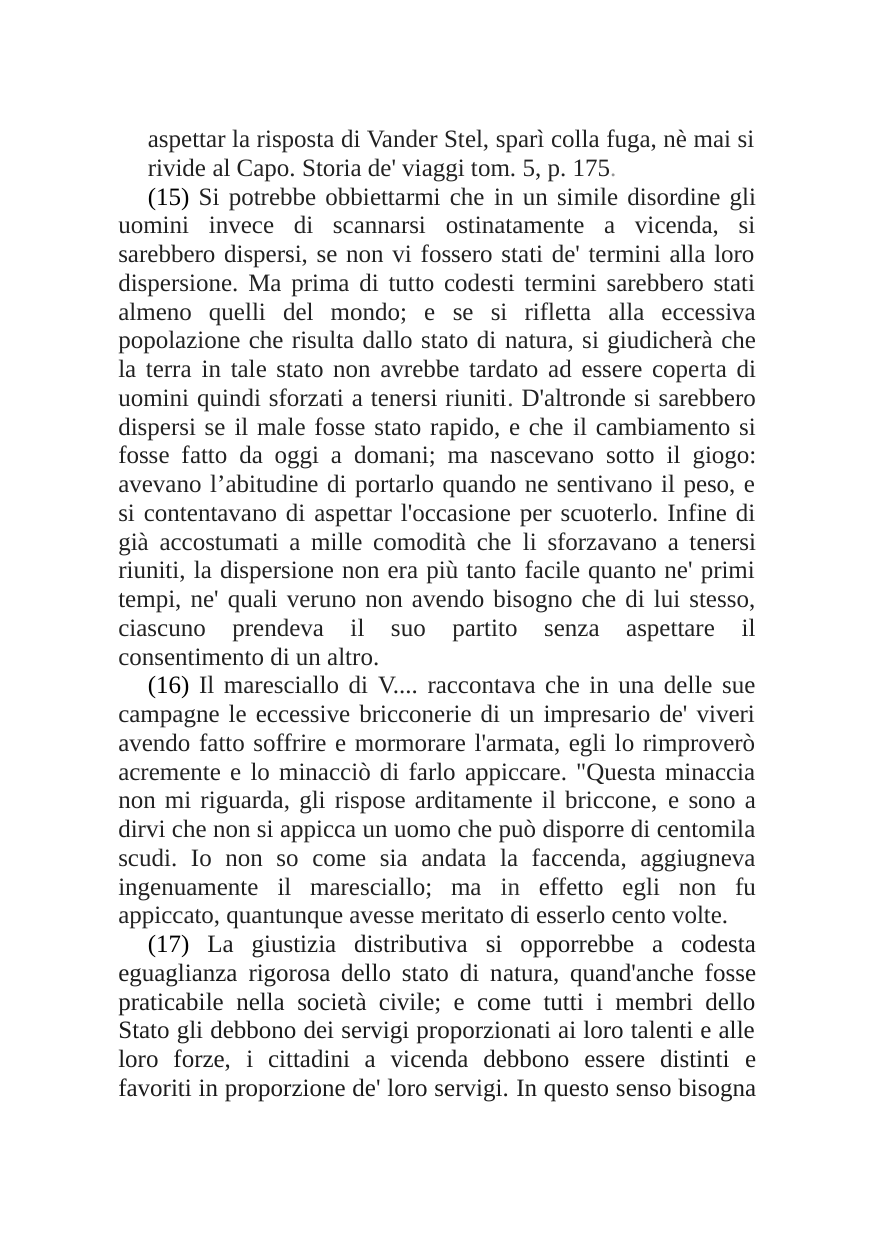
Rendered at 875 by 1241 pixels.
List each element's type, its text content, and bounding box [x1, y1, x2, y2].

text Il maresciallo di V.... raccontava che in una delle sue campagne le eccessive bricconerie di un impresario de' viveri avendo fatto soffrire e mormorare l'armata, egli lo rimproverò acremente e lo minacciò di farlo appiccare. "Questa minaccia non mi riguarda, gli rispose arditamente il briccone, e sono a dirvi che non si appicca un uomo che può disporre di centomila scudi. Io non so come sia andata la faccenda, aggiugneva ingenuamente il maresciallo; ma in effetto egli non fu appiccato, quantunque avesse meritato di esserlo cento volte. [118, 670, 756, 929]
text aspettar la risposta di Vander Stel, sparì colla fuga, nè mai si rivide al Capo. Storia de' viaggi tom. 5, p. 175. [148, 124, 756, 182]
text La giustizia distributiva si opporrebbe a codesta eguaglianza rigorosa dello stato di natura, quand'anche fosse praticabile nella società civile; e come tutti i membri dello Stato gli debbono dei servigi proporzionati ai loro talenti e alle loro forze, i cittadini a vicenda debbono essere distinti e favoriti in proporzione de' loro servigi. In questo senso bisogna [118, 929, 756, 1102]
text Si potrebbe obbiettarmi che in un simile disordine gli uomini invece di scannarsi ostinatamente a vicenda, si sarebbero dispersi, se non vi fossero stati de' termini alla loro dispersione. Ma prima di tutto codesti termini sarebbero stati almeno quelli del mondo; e se si rifletta alla eccessiva popolazione che risulta dallo stato di natura, si giudicherà che la terra in tale stato non avrebbe tardato ad essere coperta di uomini quindi sforzati a tenersi riuniti. D'altronde si sarebbero dispersi se il male fosse stato rapido, e che il cambiamento si fosse fatto da oggi a domani; ma nascevano sotto il giogo: avevano l’abitudine di portarlo quando ne sentivano il peso, e si contentavano di aspettar l'occasione per scuoterlo. Infine di già accostumati a mille comodità che li sforzavano a tenersi riuniti, la dispersione non era più tanto facile quanto ne' primi tempi, ne' quali veruno non avendo bisogno che di lui stesso, ciascuno prendeva il suo partito senza aspettare il consentimento di un altro. [118, 182, 756, 670]
